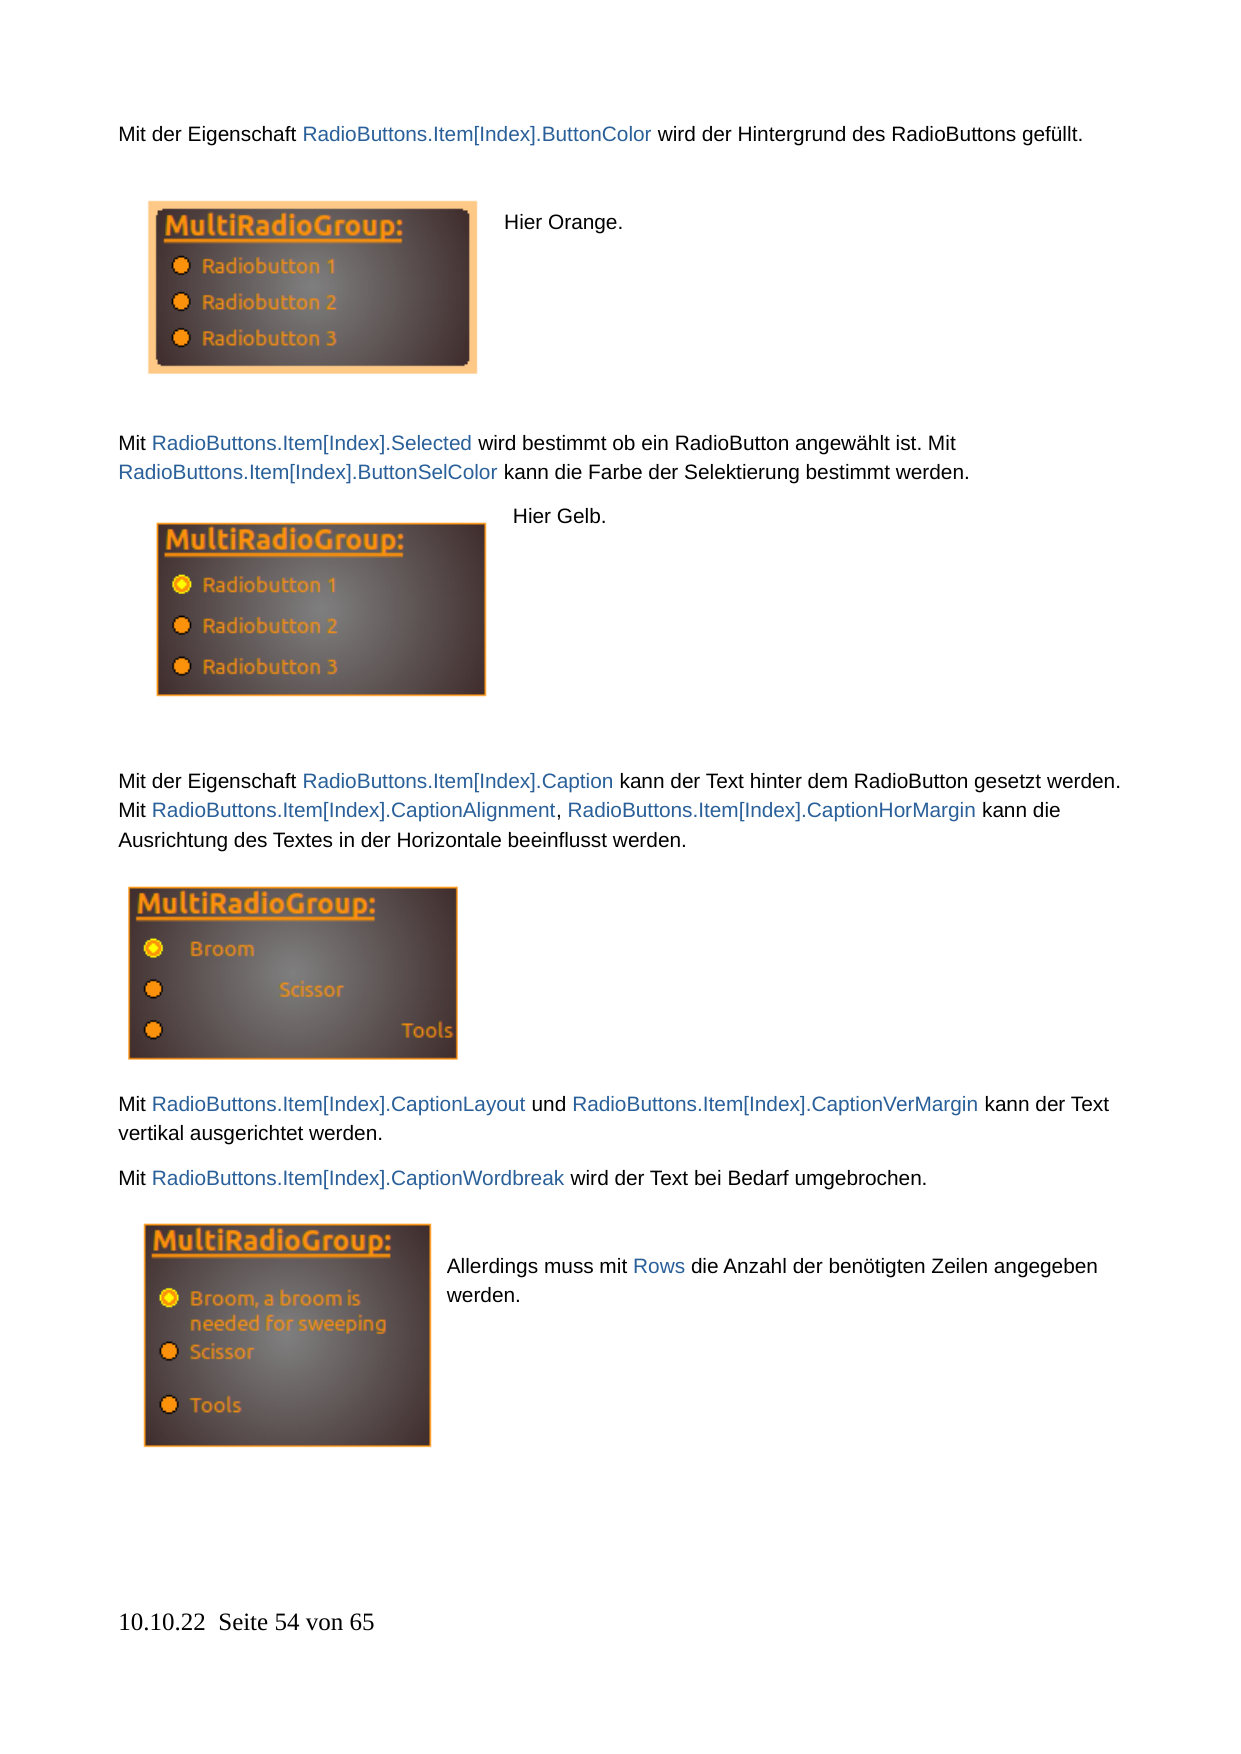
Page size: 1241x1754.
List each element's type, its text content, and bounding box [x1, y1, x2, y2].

text Mit der Eigenschaft RadioButtons.Item[Index].ButtonColor wird der Hintergrund des RadioButtons gefüllt. [118, 118, 1122, 148]
text Mit RadioButtons.Item[Index].CaptionWordbreak wird der Text bei Bedarf umgebrochen. [118, 1161, 1122, 1191]
picture [127, 1210, 447, 1466]
picture [117, 873, 469, 1074]
text [118, 206, 136, 236]
text Mit RadioButtons.Item[Index].CaptionLayout und RadioButtons.Item[Index].CaptionVerMargin kann der Text vertikal ausgerichtet werden. [118, 1088, 1122, 1147]
text Mit der Eigenschaft RadioButtons.Item[Index].Caption kann der Text hinter dem RadioButton gesetzt werden. Mit RadioButtons.Item[Index].CaptionAlignment, RadioButtons.Item[Index].CaptionHorMargin kann die Ausrichtung des Textes in der Horizontale beeinflusst werden. [118, 764, 1122, 853]
picture [136, 184, 493, 396]
picture [146, 509, 502, 712]
text Allerdings muss mit Rows die Anzahl der benötigten Zeilen angegeben werden. [447, 1249, 1122, 1308]
text Hier Orange. [493, 206, 1122, 236]
text Hier Gelb. [118, 500, 1122, 529]
text Mit RadioButtons.Item[Index].Selected wird bestimmt ob ein RadioButton angewählt ist. Mit RadioButtons.Item[Index].ButtonSelColor kann die Farbe der Selektierung bestimmt werden. [118, 427, 1122, 486]
